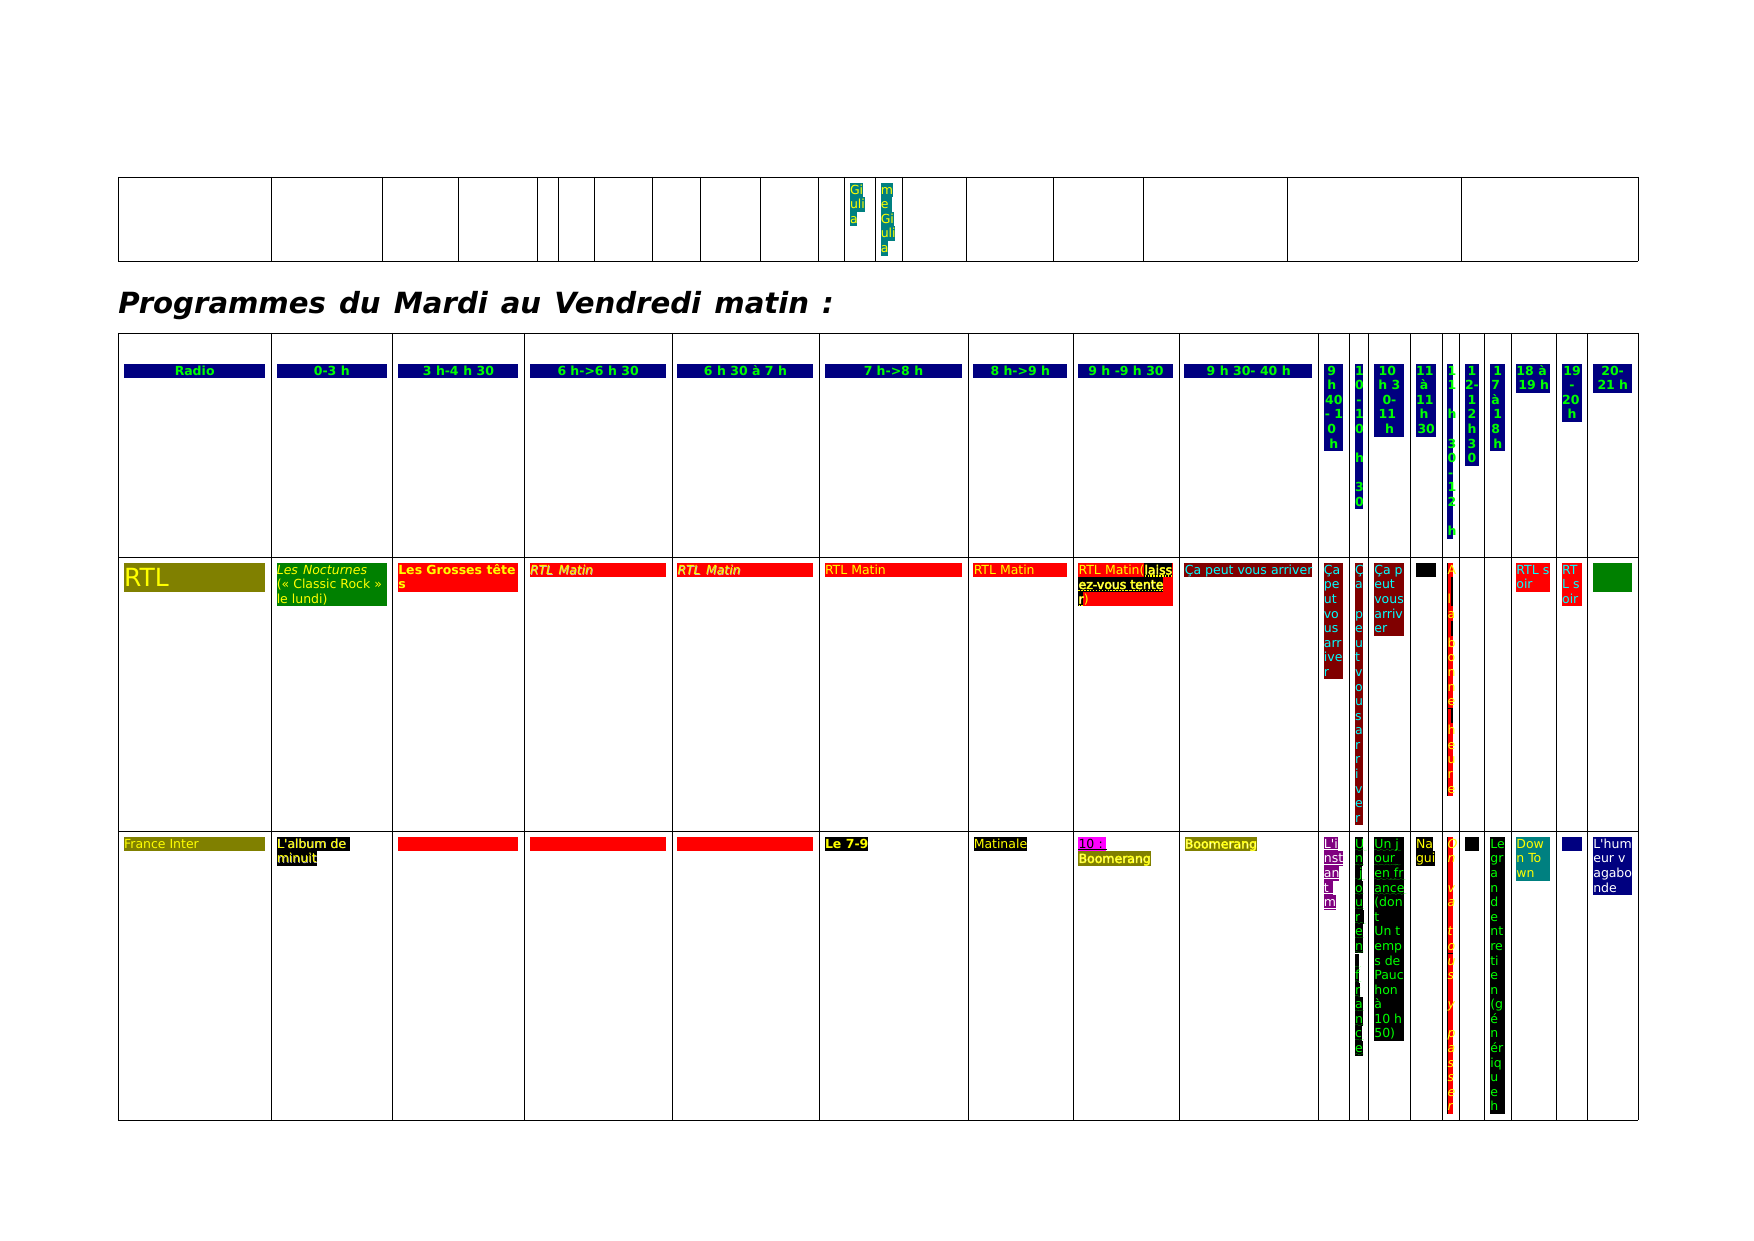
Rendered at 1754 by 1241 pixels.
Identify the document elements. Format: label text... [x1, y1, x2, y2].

table_cell [538, 178, 558, 261]
table_cell Ça peut vous arriver [1369, 558, 1410, 831]
table_header 6 h 30 à 7 h [673, 334, 819, 557]
table_cell Les Grosses têtes [393, 558, 524, 831]
table_cell Ça peut vous arriver [1350, 558, 1368, 831]
table_cell RTL Matin [673, 558, 819, 831]
table_cell [595, 178, 652, 261]
table_header Radio [119, 334, 271, 557]
table_cell RTL Matin(laissez-vous tenter) [1074, 558, 1179, 831]
table_cell [393, 832, 524, 1119]
table_header 12-12 h 30 [1460, 334, 1484, 557]
table_header 9 h 30- 40 h [1180, 334, 1318, 557]
table_cell RTL Matin [820, 558, 968, 831]
table_cell [1462, 178, 1638, 261]
table_cell Down Town [1512, 832, 1556, 1119]
table_cell Ça peut vous arriver [1180, 558, 1318, 831]
table_header 20-21 h [1588, 334, 1638, 557]
table_cell [1460, 832, 1484, 1119]
table_cell L'album de minuit [272, 832, 392, 1119]
table_cell Nagui [1411, 832, 1442, 1119]
table_header 10-10 h 30 [1350, 334, 1368, 557]
table_header 0-3 h [272, 334, 392, 557]
table_cell [819, 178, 844, 261]
table_cell L'instant m [1319, 832, 1349, 1119]
table_cell Le 7-9 [820, 832, 968, 1119]
table_cell [1485, 558, 1511, 831]
table_cell RTL Matin [525, 558, 672, 831]
table_header 7 h->8 h [820, 334, 968, 557]
table_header 3 h-4 h 30 [393, 334, 524, 557]
table_cell A la bonne heure [1443, 558, 1459, 831]
table_header 11 à 11 h 30 [1411, 334, 1442, 557]
table_cell Un jour en france (dont Un temps de Pauchon à 10 h 50) [1369, 832, 1410, 1119]
table_header 9 h -9 h 30 [1074, 334, 1179, 557]
table_cell [1054, 178, 1143, 261]
table_header 6 h->6 h 30 [525, 334, 672, 557]
table_cell [673, 832, 819, 1119]
subtitle Programmes du Mardi au Vendredi matin : [118, 286, 1636, 320]
table_header 10 h 30-11 h [1369, 334, 1410, 557]
table_cell [701, 178, 760, 261]
table_header 18 à 19 h [1512, 334, 1556, 557]
table_cell [1588, 558, 1638, 831]
table_cell [119, 178, 271, 261]
table_cell France Inter [119, 832, 271, 1119]
table_cell [1144, 178, 1287, 261]
table_cell [1411, 558, 1442, 831]
table_cell Les Nocturnes (« Classic Rock » le lundi) [272, 558, 392, 831]
table_header 9 h 40- 10 h [1319, 334, 1349, 557]
table_cell me Giulia [876, 178, 902, 261]
table_cell Boomerang [1180, 832, 1318, 1119]
table_cell [272, 178, 382, 261]
table_cell RTL Matin [969, 558, 1073, 831]
table_cell [1460, 558, 1484, 831]
table_cell [1288, 178, 1461, 261]
table_cell RTL [119, 558, 271, 831]
table_cell Giulia [845, 178, 875, 261]
table_cell [459, 178, 537, 261]
table_cell [1557, 832, 1587, 1119]
table_header 19-20 h [1557, 334, 1587, 557]
table_cell [653, 178, 700, 261]
table_header 17 à 18 h [1485, 334, 1511, 557]
table_cell [383, 178, 458, 261]
table_cell Matinale [969, 832, 1073, 1119]
table_cell RTL soir [1512, 558, 1556, 831]
table_cell On va tous y passer [1443, 832, 1459, 1119]
table_cell [761, 178, 818, 261]
table_cell Ça peut vous arriver [1319, 558, 1349, 831]
table_header 8 h->9 h [969, 334, 1073, 557]
table_cell [903, 178, 966, 261]
table_cell [967, 178, 1053, 261]
table_cell Un jour en france [1350, 832, 1368, 1119]
table_cell [559, 178, 594, 261]
table_header 11 h 30-12 h [1443, 334, 1459, 557]
table_cell [525, 832, 672, 1119]
table_cell Le grand entretien (générique h [1485, 832, 1511, 1119]
table_cell L'humeur vagabonde [1588, 832, 1638, 1119]
table_cell RTL soir [1557, 558, 1587, 831]
table_cell 10 : Boomerang [1074, 832, 1179, 1119]
